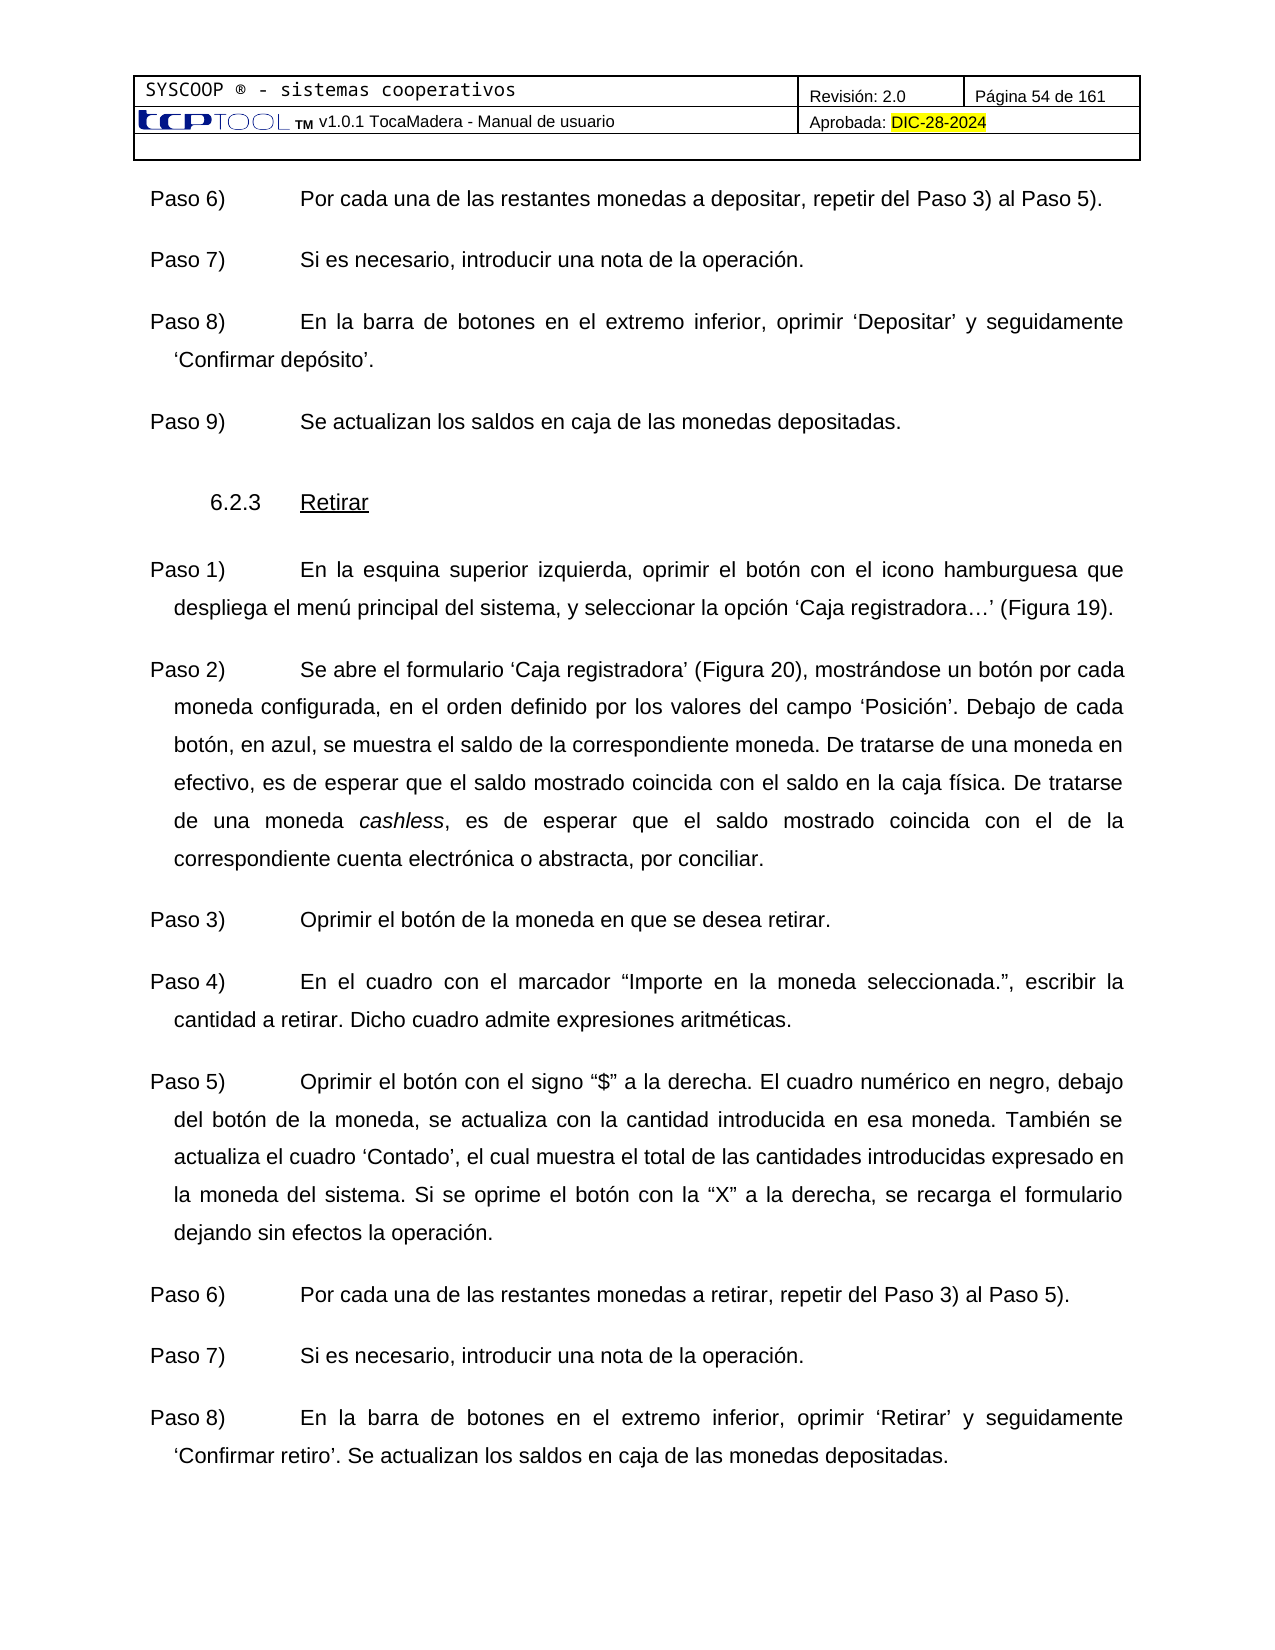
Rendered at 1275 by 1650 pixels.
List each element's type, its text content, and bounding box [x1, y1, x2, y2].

list Por cada una de las restantes monedas a depositar, repetir del Paso 3) al Paso 5). [150, 186, 1125, 211]
list Oprimir el botón de la moneda en que se desea retirar. [150, 907, 1125, 932]
list Por cada una de las restantes monedas a retirar, repetir del Paso 3) al Paso 5). [150, 1282, 1125, 1307]
list En la esquina superior izquierda, oprimir el botón con el icono hamburguesa que despliega el menú principal del sistema, y seleccionar la opción ‘Caja registradora…’ (Figura 19). [150, 557, 1125, 620]
list En la barra de botones en el extremo inferior, oprimir ‘Depositar’ y seguidamente ‘Confirmar depósito’. [150, 309, 1125, 372]
list En el cuadro con el marcador “Importe en la moneda seleccionada.”, escribir la cantidad a retirar. Dicho cuadro admite expresiones aritméticas. [150, 969, 1125, 1032]
list Si es necesario, introducir una nota de la operación. [150, 1343, 1125, 1369]
picture [138, 110, 290, 130]
list Oprimir el botón con el signo “$” a la derecha. El cuadro numérico en negro, debajo del botón de la moneda, se actualiza con la cantidad introducida en esa moneda. También se actualiza el cuadro ‘Contado’, el cual muestra el total de las cantidades introducidas expresado en la moneda del sistema. Si se oprime el botón con la “X” a la derecha, se recarga el formulario dejando sin efectos la operación. [150, 1069, 1125, 1245]
subtitle Retirar [210, 488, 1125, 515]
list Si es necesario, introducir una nota de la operación. [150, 247, 1125, 273]
list En la barra de botones en el extremo inferior, oprimir ‘Retirar’ y seguidamente ‘Confirmar retiro’. Se actualizan los saldos en caja de las monedas depositadas. [150, 1405, 1125, 1468]
list Se abre el formulario ‘Caja registradora’ (Figura 20), mostrándose un botón por cada moneda configurada, en el orden definido por los valores del campo ‘Posición’. Debajo de cada botón, en azul, se muestra el saldo de la correspondiente moneda. De tratarse de una moneda en efectivo, es de esperar que el saldo mostrado coincida con el saldo en la caja física. De tratarse de una moneda cashless, es de esperar que el saldo mostrado coincida con el de la correspondiente cuenta electrónica o abstracta, por conciliar. [150, 656, 1125, 871]
list Se actualizan los saldos en caja de las monedas depositadas. [150, 409, 1125, 434]
